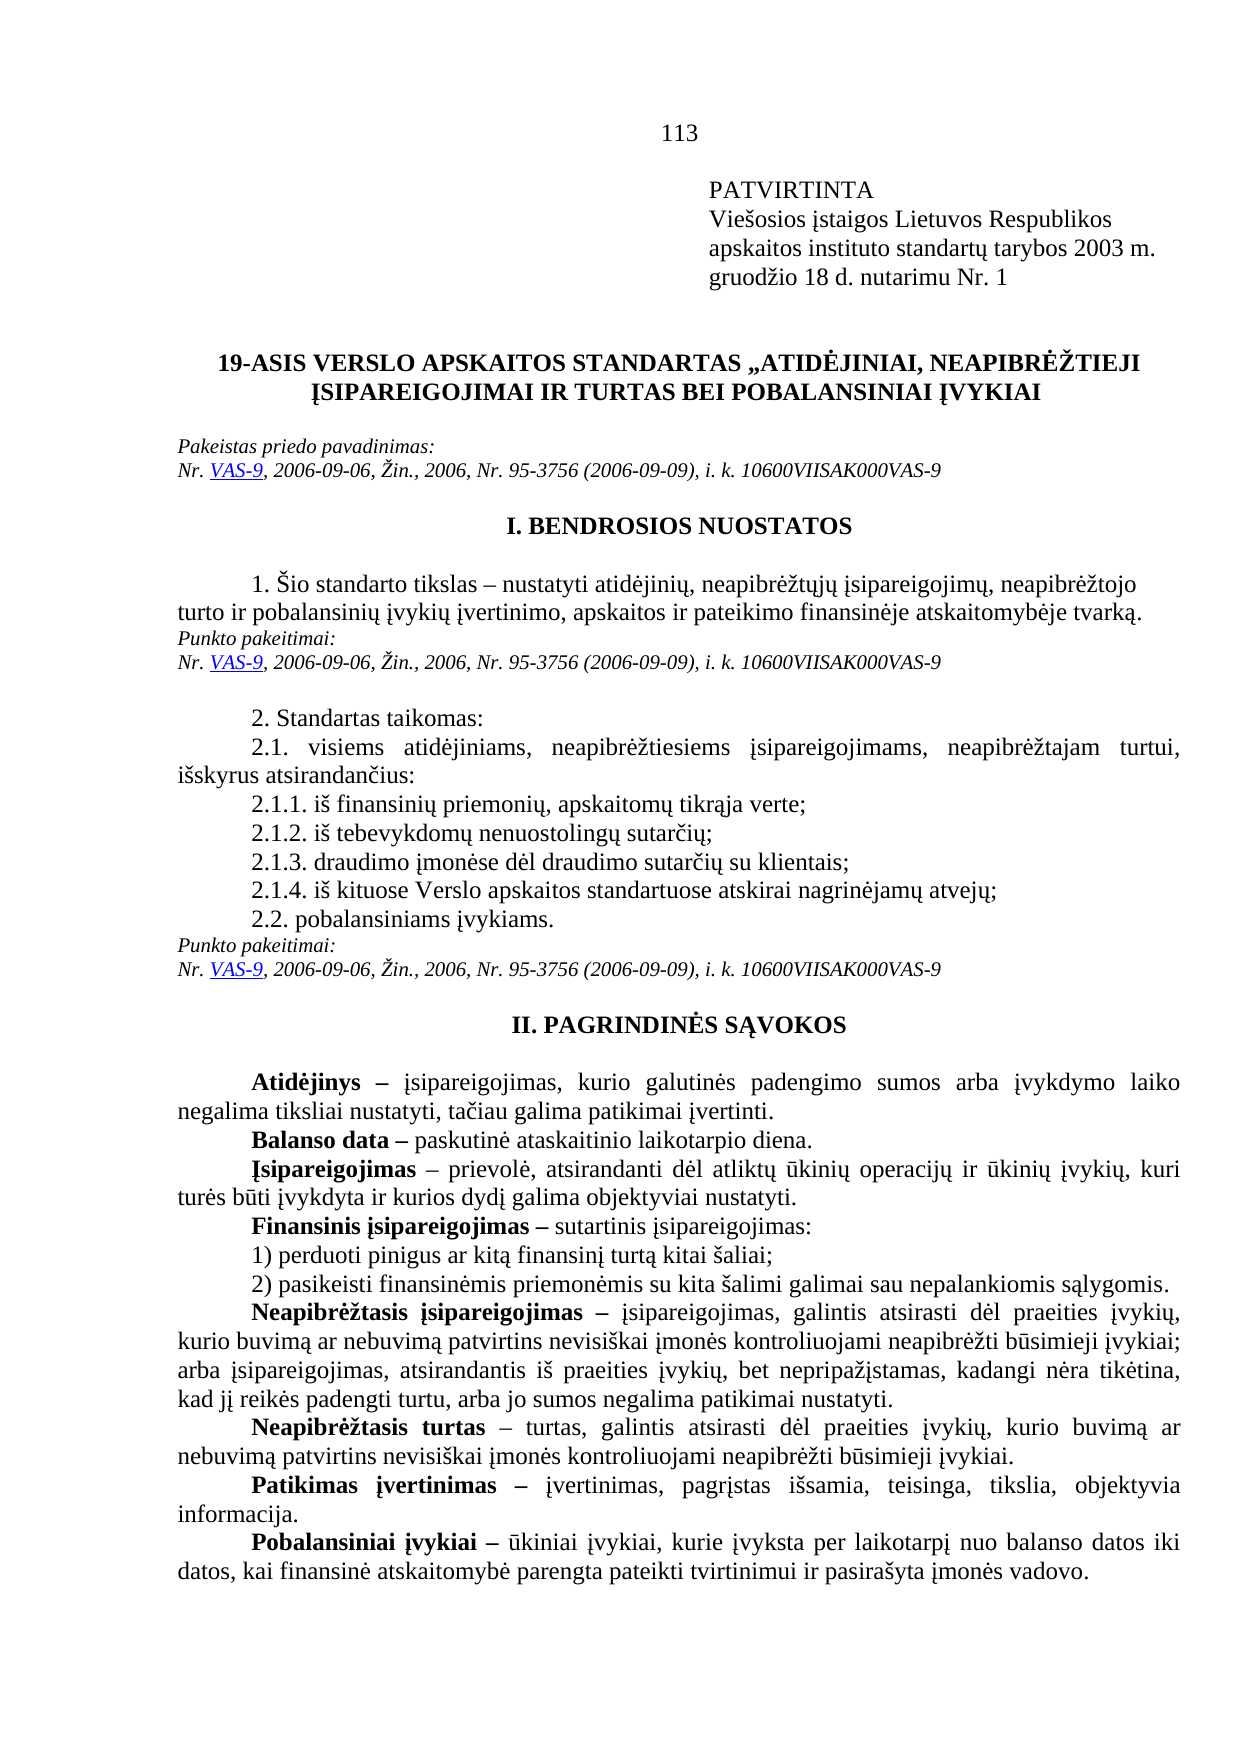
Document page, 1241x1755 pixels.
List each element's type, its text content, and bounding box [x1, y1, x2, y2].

text Punkto pakeitimai: [177, 933, 1181, 957]
text gruodžio 18 d. nutarimu Nr. 1 [177, 262, 1181, 291]
text apskaitos instituto standartų tarybos 2003 m. [177, 233, 1181, 262]
text 2.1.4. iš kituose Verslo apskaitos standartuose atskirai nagrinėjamų atvejų; [177, 876, 1181, 904]
text 19-ASIS VERSLO APSKAITOS STANDARTAS „ATIDĖJINIAI, NEAPIBRĖŽTIEJI ĮSIPAREIGOJIMAI IR TURTAS BEI POBALANSINIAI ĮVYKIAI [177, 348, 1181, 406]
text 1) perduoti pinigus ar kitą finansinį turtą kitai šaliai; [177, 1240, 1181, 1269]
text 2.1. visiems atidėjiniams, neapibrėžtiesiems įsipareigojimams, neapibrėžtajam turtui, išskyrus atsirandančius: [177, 732, 1181, 789]
text I. BENDROSIOS NUOSTATOS [177, 511, 1181, 540]
text Įsipareigojimas – prievolė, atsirandanti dėl atliktų ūkinių operacijų ir ūkinių įvykių, kuri turės būti įvykdyta ir kurios dydį galima objektyviai nustatyti. [177, 1154, 1181, 1211]
text Neapibrėžtasis įsipareigojimas – įsipareigojimas, galintis atsirasti dėl praeities įvykių, kurio buvimą ar nebuvimą patvirtins nevisiškai įmonės kontroliuojami neapibrėžti būsimieji įvykiai; arba įsipareigojimas, atsirandantis iš praeities įvykių, bet nepripažįstamas, kadangi nėra tikėtina, kad jį reikės padengti turtu, arba jo sumos negalima patikimai nustatyti. [177, 1297, 1181, 1412]
text Nr. VAS-9, 2006-09-06, Žin., 2006, Nr. 95-3756 (2006-09-09), i. k. 10600VIISAK000VAS-9 [177, 650, 1181, 674]
text Punkto pakeitimai: [177, 626, 1181, 650]
text II. PAGRINDINĖS SĄVOKOS [177, 1010, 1181, 1039]
text Pakeistas priedo pavadinimas: [177, 434, 1181, 458]
text 2.1.3. draudimo įmonėse dėl draudimo sutarčių su klientais; [177, 847, 1181, 876]
text Patikimas įvertinimas – įvertinimas, pagrįstas išsamia, teisinga, tikslia, objektyvia informacija. [177, 1470, 1181, 1527]
text 2.1.2. iš tebevykdomų nenuostolingų sutarčių; [177, 818, 1181, 847]
text 2. Standartas taikomas: [177, 703, 1181, 732]
text 2.1.1. iš finansinių priemonių, apskaitomų tikrąja verte; [177, 789, 1181, 818]
text Nr. VAS-9, 2006-09-06, Žin., 2006, Nr. 95-3756 (2006-09-09), i. k. 10600VIISAK000VAS-9 [177, 458, 1181, 482]
text Nr. VAS-9, 2006-09-06, Žin., 2006, Nr. 95-3756 (2006-09-09), i. k. 10600VIISAK000VAS-9 [177, 957, 1181, 981]
text Atidėjinys – įsipareigojimas, kurio galutinės padengimo sumos arba įvykdymo laiko negalima tiksliai nustatyti, tačiau galima patikimai įvertinti. [177, 1067, 1181, 1125]
text Finansinis įsipareigojimas – sutartinis įsipareigojimas: [177, 1211, 1181, 1240]
text Viešosios įstaigos Lietuvos Respublikos [177, 204, 1181, 233]
text 2.2. pobalansiniams įvykiams. [177, 904, 1181, 933]
text Neapibrėžtasis turtas – turtas, galintis atsirasti dėl praeities įvykių, kurio buvimą ar nebuvimą patvirtins nevisiškai įmonės kontroliuojami neapibrėžti būsimieji įvykiai. [177, 1412, 1181, 1470]
text Balanso data – paskutinė ataskaitinio laikotarpio diena. [177, 1125, 1181, 1154]
text 1. Šio standarto tikslas – nustatyti atidėjinių, neapibrėžtųjų įsipareigojimų, neapibrėžtojo turto ir pobalansinių įvykių įvertinimo, apskaitos ir pateikimo finansinėje atskaitomybėje tvarką. [177, 569, 1181, 626]
text PATVIRTINTA [709, 176, 1181, 204]
text 2) pasikeisti finansinėmis priemonėmis su kita šalimi galimai sau nepalankiomis sąlygomis. [177, 1269, 1181, 1297]
text Pobalansiniai įvykiai – ūkiniai įvykiai, kurie įvyksta per laikotarpį nuo balanso datos iki datos, kai finansinė atskaitomybė parengta pateikti tvirtinimui ir pasirašyta įmonės vadovo. [177, 1527, 1181, 1585]
